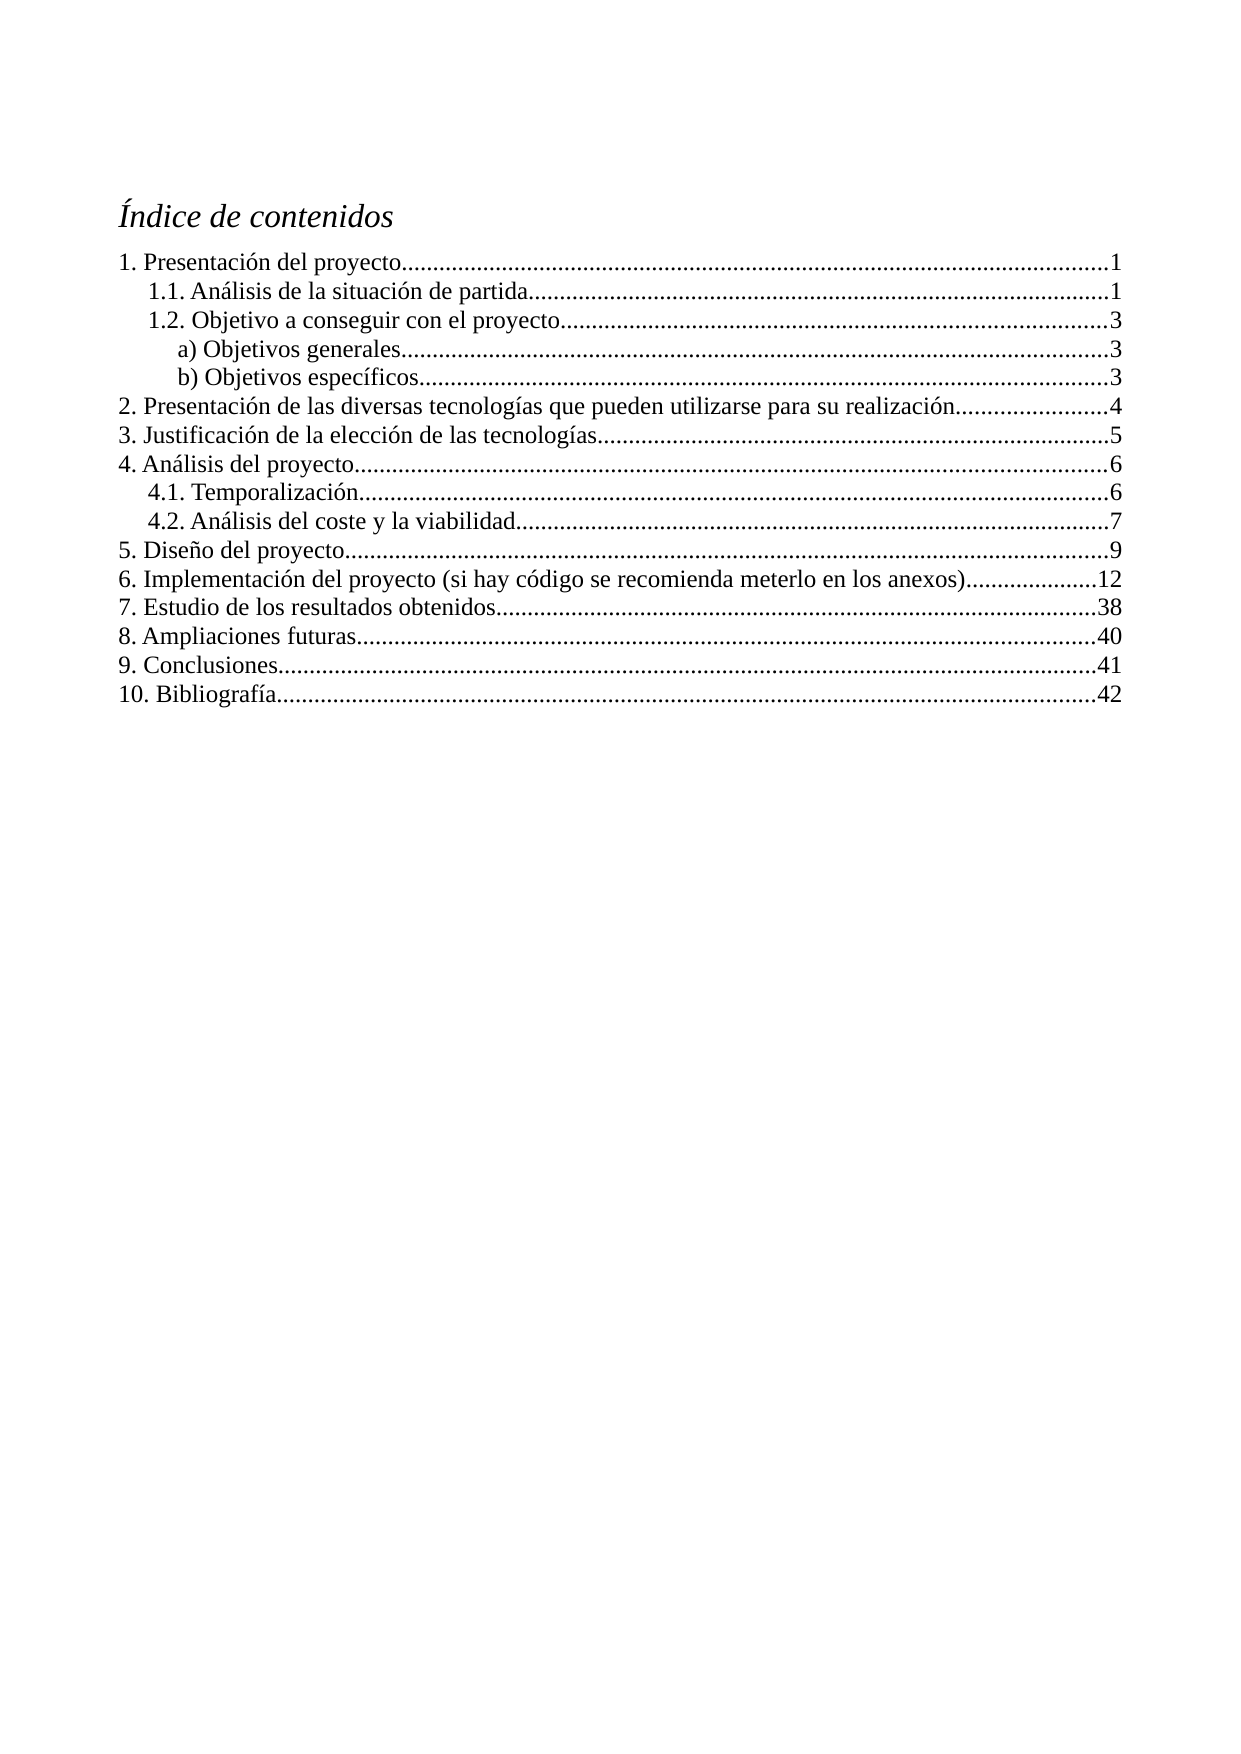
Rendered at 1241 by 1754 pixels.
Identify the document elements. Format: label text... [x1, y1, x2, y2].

text a) Objetivos generales. 3 [177, 334, 1122, 362]
text 2. Presentación de las diversas tecnologías que pueden utilizarse para su realización. 4 [118, 391, 1122, 420]
text b) Objetivos específicos. 3 [177, 362, 1122, 391]
text 8. Ampliaciones futuras. 40 [118, 621, 1122, 650]
text 1. Presentación del proyecto. 1 [118, 247, 1122, 276]
text 3. Justificación de la elección de las tecnologías. 5 [118, 420, 1122, 449]
text 5. Diseño del proyecto 9 [118, 535, 1122, 564]
text 1.2. Objetivo a conseguir con el proyecto 3 [148, 305, 1122, 334]
text 1.1. Análisis de la situación de partida. 1 [148, 276, 1122, 305]
text 4.1. Temporalización. 6 [148, 477, 1122, 506]
text 9. Conclusiones. 41 [118, 650, 1122, 679]
text 4.2. Análisis del coste y la viabilidad. 7 [148, 506, 1122, 535]
text 7. Estudio de los resultados obtenidos. 38 [118, 592, 1122, 621]
text 10. Bibliografía 42 [118, 679, 1122, 707]
text 4. Análisis del proyecto. 6 [118, 449, 1122, 477]
text 6. Implementación del proyecto (si hay código se recomienda meterlo en los anexos) 12 [118, 564, 1122, 592]
subtitle Índice de contenidos [118, 197, 1122, 235]
